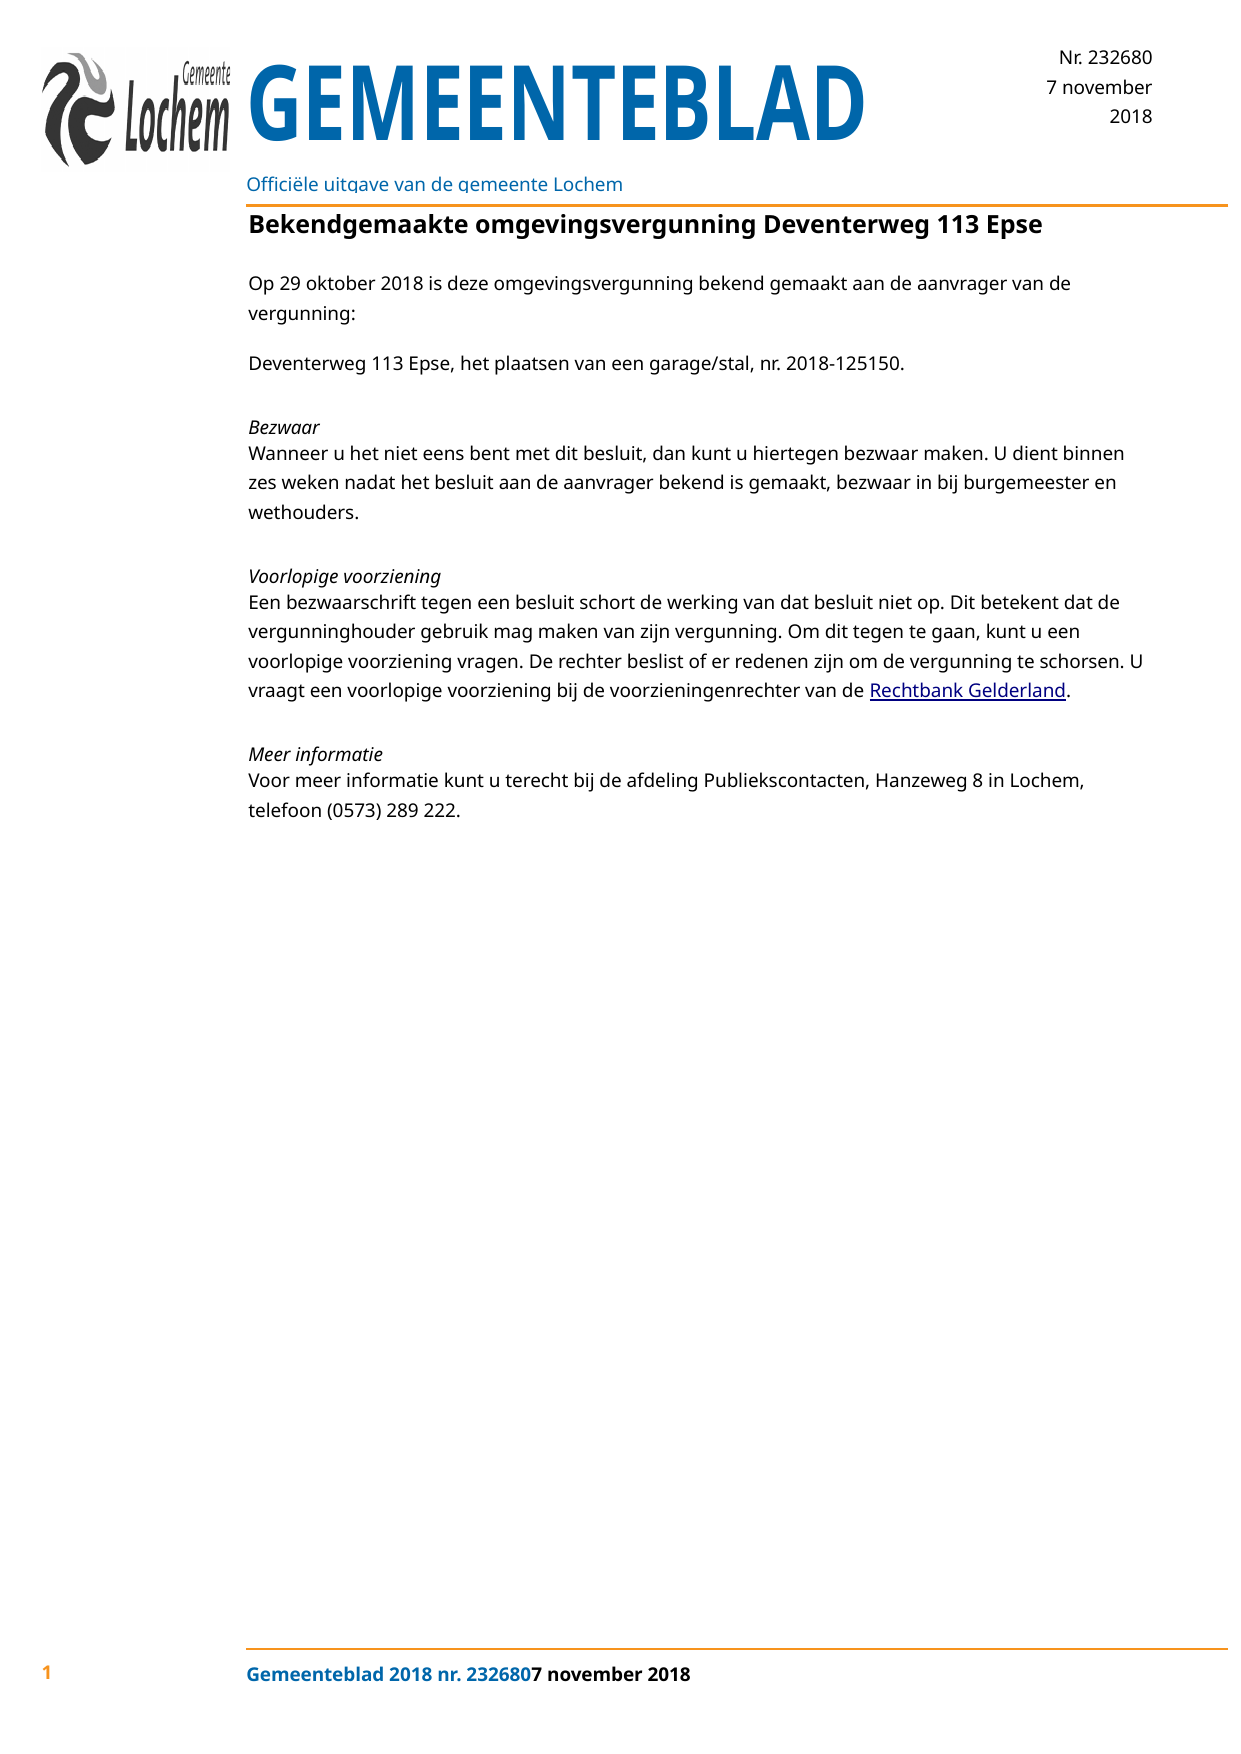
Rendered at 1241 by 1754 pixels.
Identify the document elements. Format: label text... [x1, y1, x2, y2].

text Voor meer informatie kunt u terecht bij de afdeling Publiekscontacten, Hanzeweg 8 in Lochem, telefoon (0573) 289 222. [248, 767, 1152, 823]
text Meer informatie [248, 742, 1152, 767]
text Bezwaar [248, 414, 1152, 440]
text Deventerweg 113 Epse, het plaatsen van een garage/stal, nr. 2018-125150. [248, 350, 1152, 376]
text Op 29 oktober 2018 is deze omgevingsvergunning bekend gemaakt aan de aanvrager van de vergunning: [248, 270, 1152, 326]
text Voorlopige voorziening [248, 563, 1152, 589]
text Een bezwaarschrift tegen een besluit schort de werking van dat besluit niet op. Dit betekent dat de vergunninghouder gebruik mag maken van zijn vergunning. Om dit tegen te gaan, kunt u een voorlopige voorziening vragen. De rechter beslist of er redenen zijn om de vergunning te schorsen. U vraagt een voorlopige voorziening bij de voorzieningenrechter van de Rechtbank Gelderland. [248, 589, 1152, 703]
text Bekendgemaakte omgevingsvergunning Deventerweg 113 Epse [248, 207, 1152, 241]
text Wanneer u het niet eens bent met dit besluit, dan kunt u hiertegen bezwaar maken. U dient binnen zes weken nadat het besluit aan de aanvrager bekend is gemaakt, bezwaar in bij burgemeester en wethouders. [248, 440, 1152, 525]
picture [41, 47, 231, 172]
